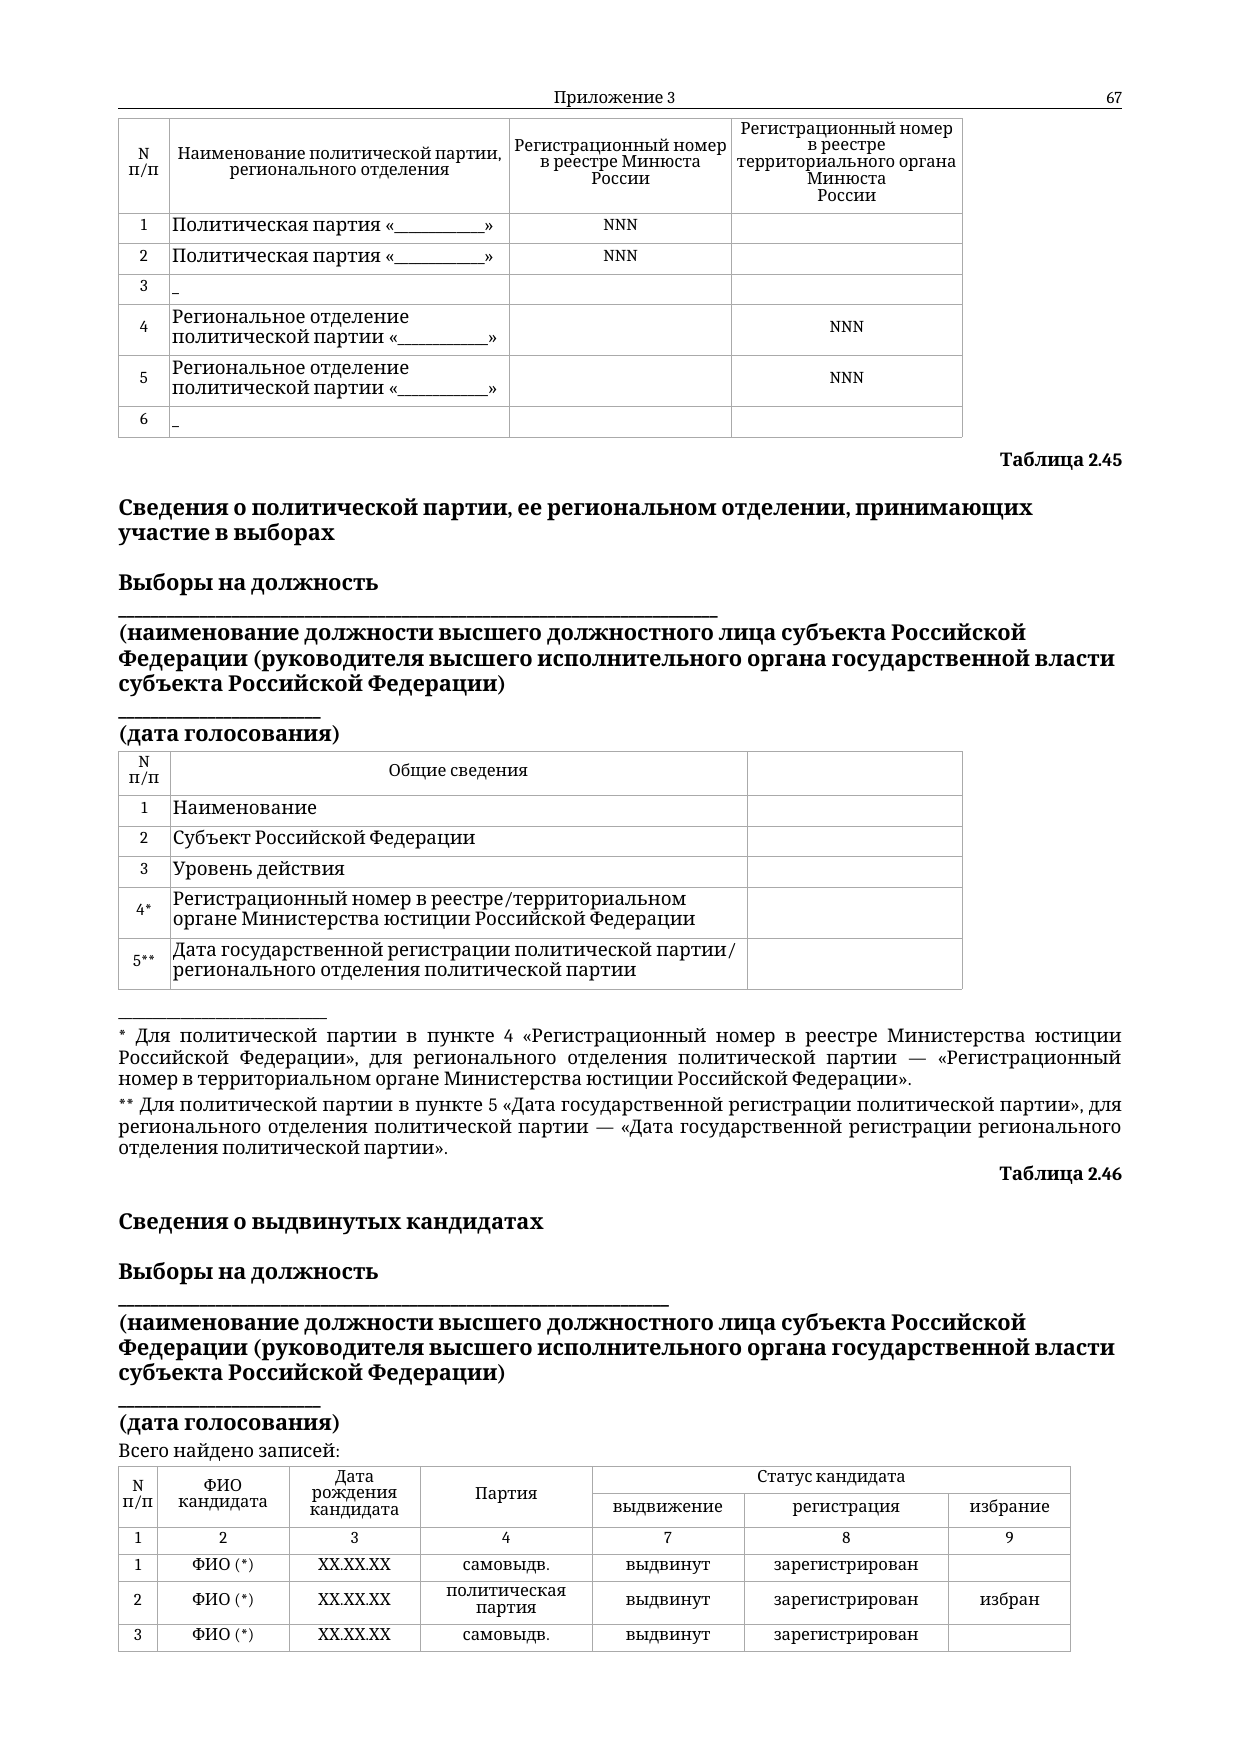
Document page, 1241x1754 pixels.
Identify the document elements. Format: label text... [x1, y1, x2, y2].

table_cell ХХ.ХХ.ХХ [290, 1625, 420, 1651]
table_cell зарегистрирован [745, 1555, 948, 1581]
table_cell 5** [119, 939, 170, 989]
text Всего найдено записей: [118, 1440, 1122, 1462]
table_cell _ [170, 407, 509, 437]
table_cell Политическая партия «_____________» [170, 244, 509, 273]
table_cell выдвижение [593, 1494, 744, 1527]
table_cell 3 [290, 1528, 420, 1554]
text ** Для политической партии в пункте 5 «Дата государственной регистрации политической партии», для регионального отделения политической партии — «Дата государственной регистрации регионального отделения политической партии». [118, 1094, 1122, 1159]
table_header Регистрационный номер в реестре территориального органа Минюста России [732, 119, 962, 212]
table_cell _ [170, 275, 509, 304]
table_cell избран [949, 1582, 1070, 1624]
table_cell Регистрационный номер в реестре/территориальном органе Министерства юстиции Российской Федерации [171, 888, 747, 938]
table_cell [732, 244, 962, 273]
table_cell [510, 305, 731, 355]
table_cell избрание [949, 1494, 1070, 1527]
table_cell [949, 1625, 1070, 1651]
table_header Статус кандидата [593, 1467, 1070, 1493]
table_cell зарегистрирован [745, 1582, 948, 1624]
table_cell Региональное отделение политической партии «_____________» [170, 356, 509, 406]
table_cell выдвинут [593, 1555, 744, 1581]
table_cell Наименование [171, 796, 747, 826]
table_header Партия [421, 1467, 592, 1527]
table_cell 6 [119, 407, 169, 437]
table_cell [748, 939, 962, 989]
table_cell Дата государственной регистрации политической партии/ регионального отделения политической партии [171, 939, 747, 989]
table_cell 5 [119, 356, 169, 406]
table_cell ФИО (*) [158, 1555, 289, 1581]
table_header ФИО кандидата [158, 1467, 289, 1527]
subtitle Выборы на должность __________________________________________________________________________ (наименование должности высшего должностного лица субъекта Российской Федерации (руководителя высшего исполнительного органа государственной власти субъекта Российской Федерации) _________________________ (дата голосования) [118, 571, 1122, 747]
table_cell [732, 407, 962, 437]
table_cell Субъект Российской Федерации [171, 827, 747, 856]
table_cell NNN [510, 214, 731, 243]
table_cell 4 [119, 305, 169, 355]
table_header N п/п [119, 119, 169, 212]
table_cell [748, 827, 962, 856]
table_header N п/п [119, 1467, 157, 1527]
text * Для политической партии в пункте 4 «Регистрационный номер в реестре Министерства юстиции Российской Федерации», для регионального отделения политической партии — «Регистрационный номер в территориальном органе Министерства юстиции Российской Федерации». [118, 1026, 1122, 1090]
table_cell [510, 356, 731, 406]
text Таблица 2.46 [118, 1163, 1122, 1185]
table_header [748, 752, 962, 795]
table_cell [748, 857, 962, 887]
table_cell 1 [119, 796, 170, 826]
table_cell политическая партия [421, 1582, 592, 1624]
table_cell [510, 407, 731, 437]
table_cell выдвинут [593, 1582, 744, 1624]
table_header Общие сведения [171, 752, 747, 795]
subtitle Сведения о выдвинутых кандидатах [118, 1210, 1122, 1235]
table_header N п/п [119, 752, 170, 795]
table_cell [949, 1555, 1070, 1581]
text Таблица 2.45 [118, 449, 1122, 471]
table_cell 8 [745, 1528, 948, 1554]
table_cell 3 [119, 857, 170, 887]
table_header Регистрационный номер в реестре Минюста России [510, 119, 731, 212]
table_cell 9 [949, 1528, 1070, 1554]
table_cell 7 [593, 1528, 744, 1554]
table_cell 2 [119, 244, 169, 273]
table_cell регистрация [745, 1494, 948, 1527]
table_cell самовыдв. [421, 1555, 592, 1581]
table_cell ХХ.ХХ.ХХ [290, 1582, 420, 1624]
table_cell 3 [119, 1625, 157, 1651]
table_cell [748, 796, 962, 826]
table_cell NNN [510, 244, 731, 273]
text ______________________________ [118, 1001, 1122, 1022]
table_cell Политическая партия «_____________» [170, 214, 509, 243]
table_cell NNN [732, 305, 962, 355]
table_cell зарегистрирован [745, 1625, 948, 1651]
table_cell ФИО (*) [158, 1582, 289, 1624]
table_cell 3 [119, 275, 169, 304]
table_cell [732, 275, 962, 304]
table_cell Уровень действия [171, 857, 747, 887]
table_cell 4* [119, 888, 170, 938]
table_cell 1 [119, 1528, 157, 1554]
table_cell 4 [421, 1528, 592, 1554]
table_cell [748, 888, 962, 938]
table_cell ФИО (*) [158, 1625, 289, 1651]
table_header Дата рождения кандидата [290, 1467, 420, 1527]
table_cell 2 [158, 1528, 289, 1554]
table_cell 1 [119, 1555, 157, 1581]
table_cell ХХ.ХХ.ХХ [290, 1555, 420, 1581]
table_cell 1 [119, 214, 169, 243]
table_cell самовыдв. [421, 1625, 592, 1651]
table_header Наименование политической партии, регионального отделения [170, 119, 509, 212]
table_cell [510, 275, 731, 304]
subtitle Выборы на должность ____________________________________________________________________ (наименование должности высшего должностного лица субъекта Российской Федерации (руководителя высшего исполнительного органа государственной власти субъекта Российской Федерации) _________________________ (дата голосования) [118, 1260, 1122, 1436]
table_cell Региональное отделение политической партии «_____________» [170, 305, 509, 355]
table_cell 2 [119, 1582, 157, 1624]
table_cell NNN [732, 356, 962, 406]
table_cell [732, 214, 962, 243]
subtitle Сведения о политической партии, ее региональном отделении, принимающих участие в выборах [118, 495, 1122, 546]
table_cell 2 [119, 827, 170, 856]
table_cell выдвинут [593, 1625, 744, 1651]
